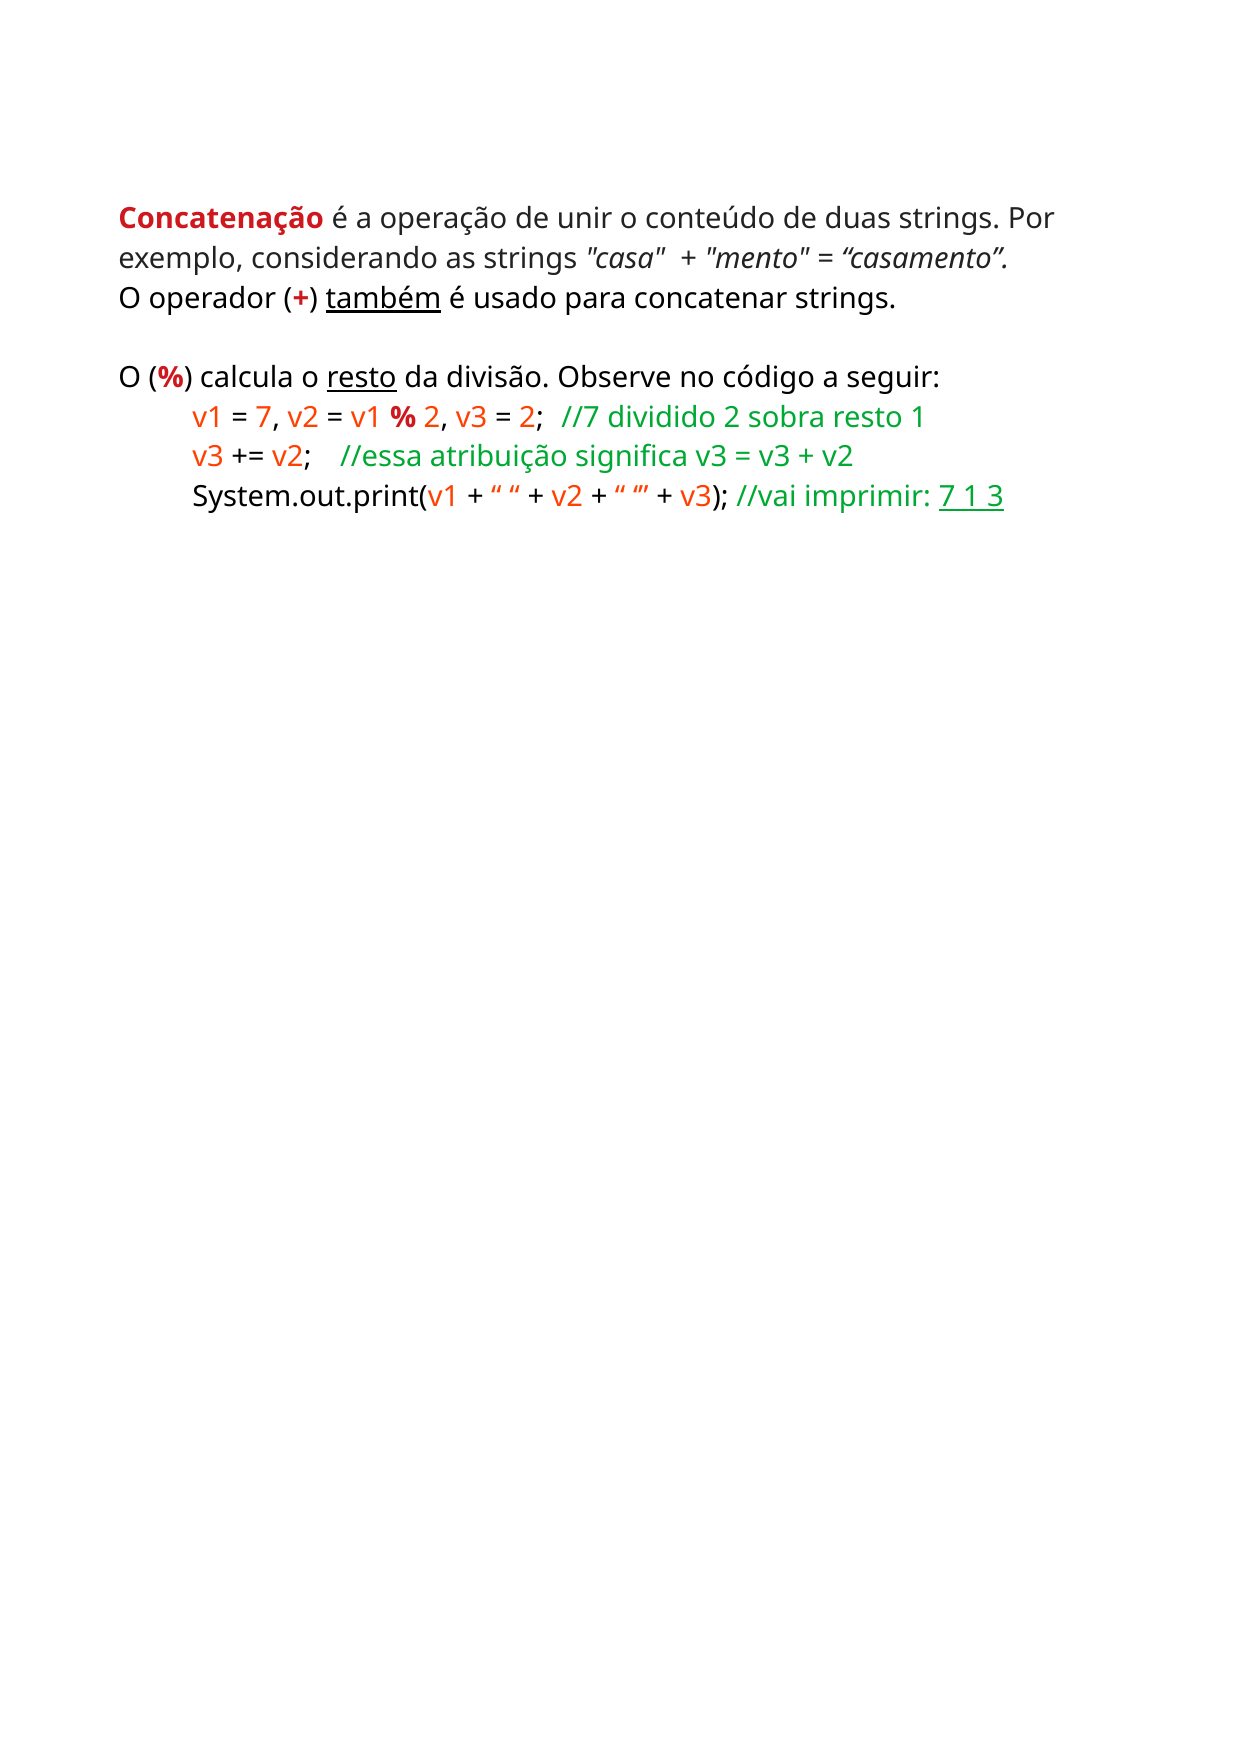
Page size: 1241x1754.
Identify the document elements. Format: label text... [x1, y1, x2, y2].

text Concatenação é a operação de unir o conteúdo de duas strings. Por exemplo, considerando as strings "casa" + "mento" = “casamento”. [118, 197, 1122, 277]
text O (%) calcula o resto da divisão. Observe no código a seguir: [118, 356, 1122, 396]
text v3 += v2; //essa atribuição significa v3 = v3 + v2 [118, 436, 1122, 475]
text O operador (+) também é usado para concatenar strings. [118, 277, 1122, 317]
text v1 = 7, v2 = v1 % 2, v3 = 2; //7 dividido 2 sobra resto 1 [118, 396, 1122, 436]
text System.out.print(v1 + “ “ + v2 + “ ‘” + v3); //vai imprimir: 7 1 3 [118, 475, 1122, 515]
